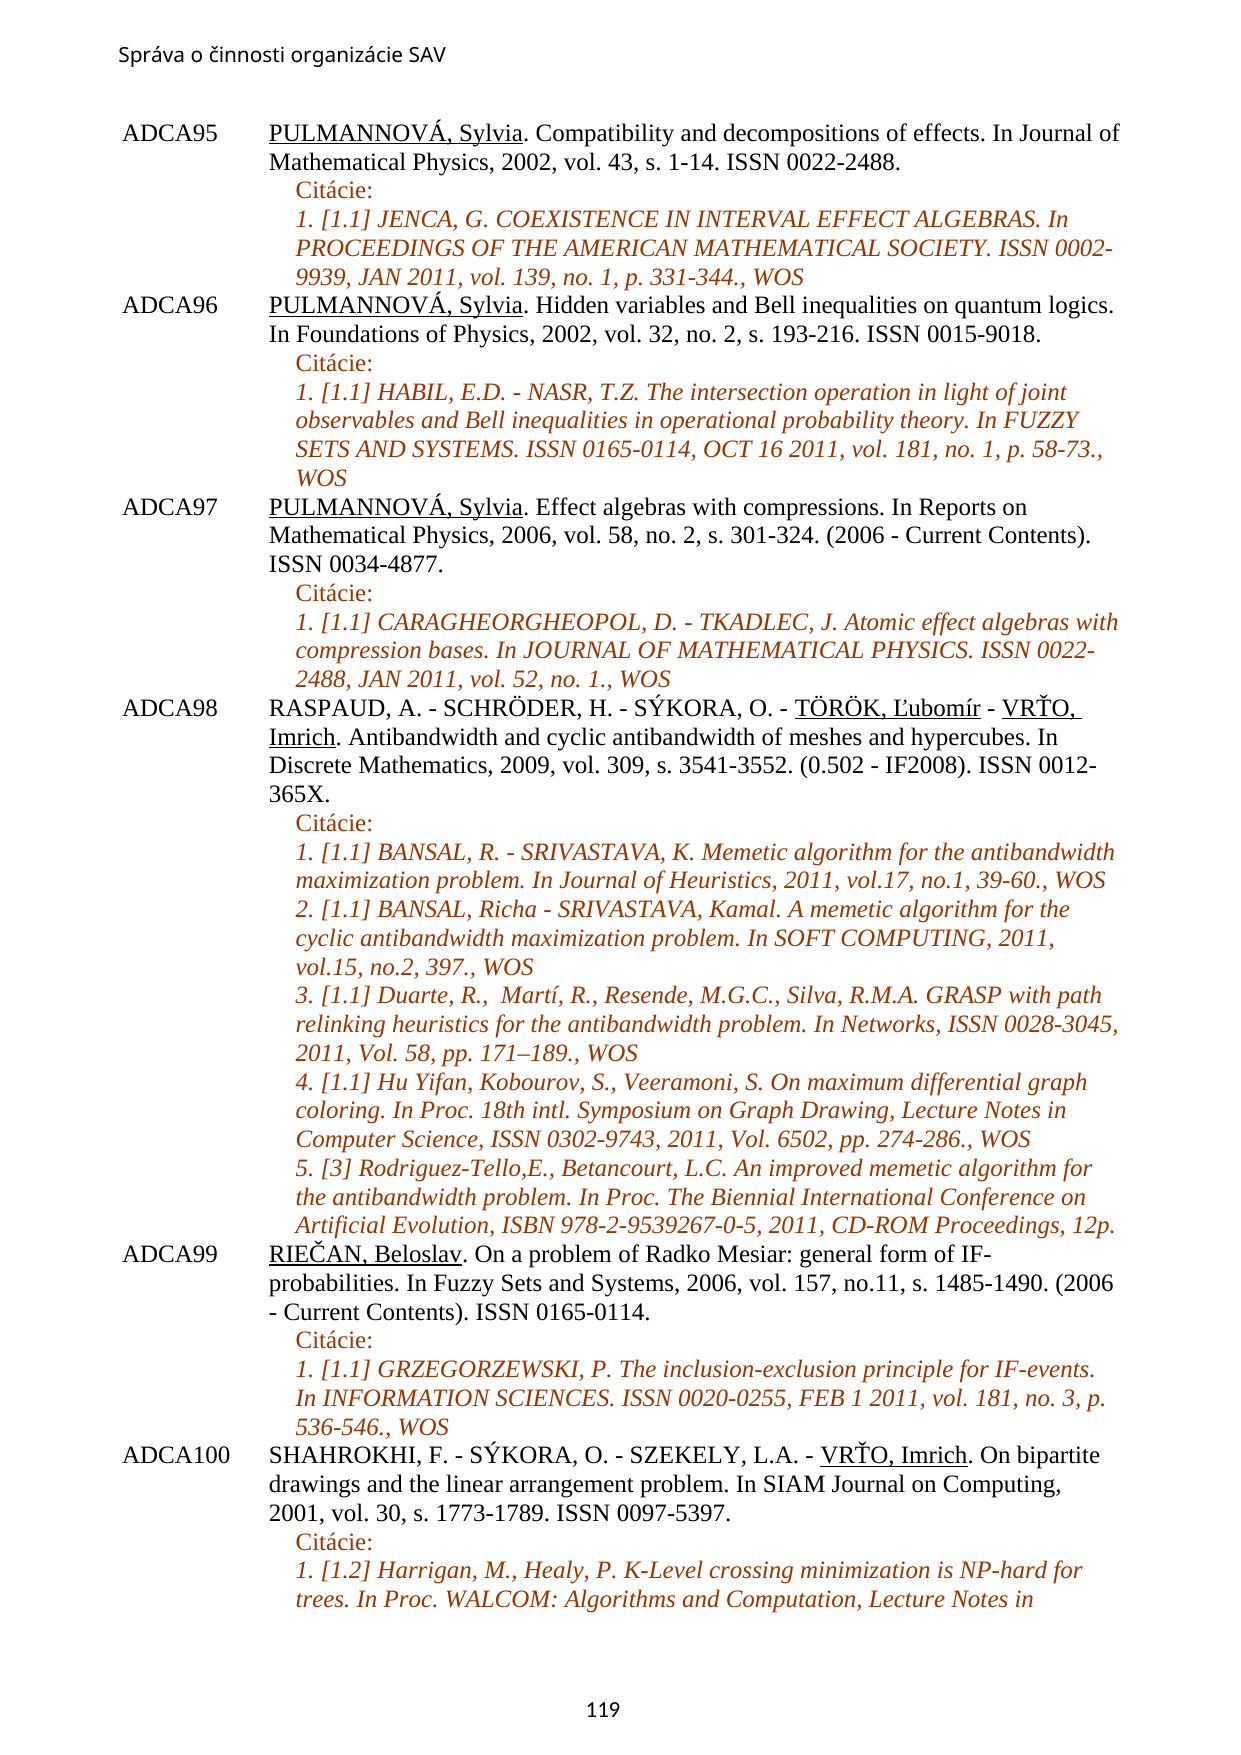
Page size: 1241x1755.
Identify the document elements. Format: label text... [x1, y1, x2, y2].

text 1. [1.1] CARAGHEORGHEOPOL, D. - TKADLEC, J. Atomic effect algebras with compression bases. In JOURNAL OF MATHEMATICAL PHYSICS. ISSN 0022-2488, JAN 2011, vol. 52, no. 1., WOS [295, 607, 1122, 693]
table_header SHAHROKHI, F. - SÝKORA, O. - SZEKELY, L.A. - VRŤO, Imrich. On bipartite drawings and the linear arrangement problem. In SIAM Journal on Computing, 2001, vol. 30, s. 1773-1789. ISSN 0097-5397. [269, 1441, 1122, 1527]
text Citácie: [295, 808, 1122, 837]
table_header ADCA98 [122, 693, 269, 808]
text 5. [3] Rodriguez-Tello,E., Betancourt, L.C. An improved memetic algorithm for the antibandwidth problem. In Proc. The Biennial International Conference on Artificial Evolution, ISBN 978-2-9539267-0-5, 2011, CD-ROM Proceedings, 12p. [295, 1153, 1122, 1239]
text 1. [1.1] BANSAL, R. - SRIVASTAVA, K. Memetic algorithm for the antibandwidth maximization problem. In Journal of Heuristics, 2011, vol.17, no.1, 39-60., WOS [295, 837, 1122, 894]
table_header RASPAUD, A. - SCHRÖDER, H. - SÝKORA, O. - TÖRÖK, Ľubomír - VRŤO, Imrich. Antibandwidth and cyclic antibandwidth of meshes and hypercubes. In Discrete Mathematics, 2009, vol. 309, s. 3541-3552. (0.502 - IF2008). ISSN 0012-365X. [269, 693, 1122, 808]
text 1. [1.2] Harrigan, M., Healy, P. K-Level crossing minimization is NP-hard for trees. In Proc. WALCOM: Algorithms and Computation, Lecture Notes in [295, 1556, 1122, 1613]
table_header ADCA95 [122, 118, 269, 176]
text 1. [1.1] HABIL, E.D. - NASR, T.Z. The intersection operation in light of joint observables and Bell inequalities in operational probability theory. In FUZZY SETS AND SYSTEMS. ISSN 0165-0114, OCT 16 2011, vol. 181, no. 1, p. 58-73., WOS [295, 377, 1122, 492]
table_header PULMANNOVÁ, Sylvia. Hidden variables and Bell inequalities on quantum logics. In Foundations of Physics, 2002, vol. 32, no. 2, s. 193-216. ISSN 0015-9018. [269, 291, 1122, 348]
table_header PULMANNOVÁ, Sylvia. Effect algebras with compressions. In Reports on Mathematical Physics, 2006, vol. 58, no. 2, s. 301-324. (2006 - Current Contents). ISSN 0034-4877. [269, 492, 1122, 578]
text 2. [1.1] BANSAL, Richa - SRIVASTAVA, Kamal. A memetic algorithm for the cyclic antibandwidth maximization problem. In SOFT COMPUTING, 2011, vol.15, no.2, 397., WOS [295, 894, 1122, 981]
table_header RIEČAN, Beloslav. On a problem of Radko Mesiar: general form of IF-probabilities. In Fuzzy Sets and Systems, 2006, vol. 157, no.11, s. 1485-1490. (2006 - Current Contents). ISSN 0165-0114. [269, 1239, 1122, 1326]
table_header ADCA96 [122, 291, 269, 348]
table_header ADCA97 [122, 492, 269, 578]
text 1. [1.1] JENCA, G. COEXISTENCE IN INTERVAL EFFECT ALGEBRAS. In PROCEEDINGS OF THE AMERICAN MATHEMATICAL SOCIETY. ISSN 0002-9939, JAN 2011, vol. 139, no. 1, p. 331-344., WOS [295, 204, 1122, 291]
text Citácie: [295, 578, 1122, 607]
table_header ADCA100 [122, 1441, 269, 1527]
text Citácie: [295, 348, 1122, 377]
text 3. [1.1] Duarte, R., Martí, R., Resende, M.G.C., Silva, R.M.A. GRASP with path relinking heuristics for the antibandwidth problem. In Networks, ISSN 0028-3045, 2011, Vol. 58, pp. 171–189., WOS [295, 981, 1122, 1067]
text Citácie: [295, 1326, 1122, 1354]
text Citácie: [295, 176, 1122, 204]
text Citácie: [295, 1527, 1122, 1556]
text 1. [1.1] GRZEGORZEWSKI, P. The inclusion-exclusion principle for IF-events. In INFORMATION SCIENCES. ISSN 0020-0255, FEB 1 2011, vol. 181, no. 3, p. 536-546., WOS [295, 1354, 1122, 1441]
table_header PULMANNOVÁ, Sylvia. Compatibility and decompositions of effects. In Journal of Mathematical Physics, 2002, vol. 43, s. 1-14. ISSN 0022-2488. [269, 118, 1122, 176]
table_header ADCA99 [122, 1239, 269, 1326]
text 4. [1.1] Hu Yifan, Kobourov, S., Veeramoni, S. On maximum differential graph coloring. In Proc. 18th intl. Symposium on Graph Drawing, Lecture Notes in Computer Science, ISSN 0302-9743, 2011, Vol. 6502, pp. 274-286., WOS [295, 1067, 1122, 1153]
